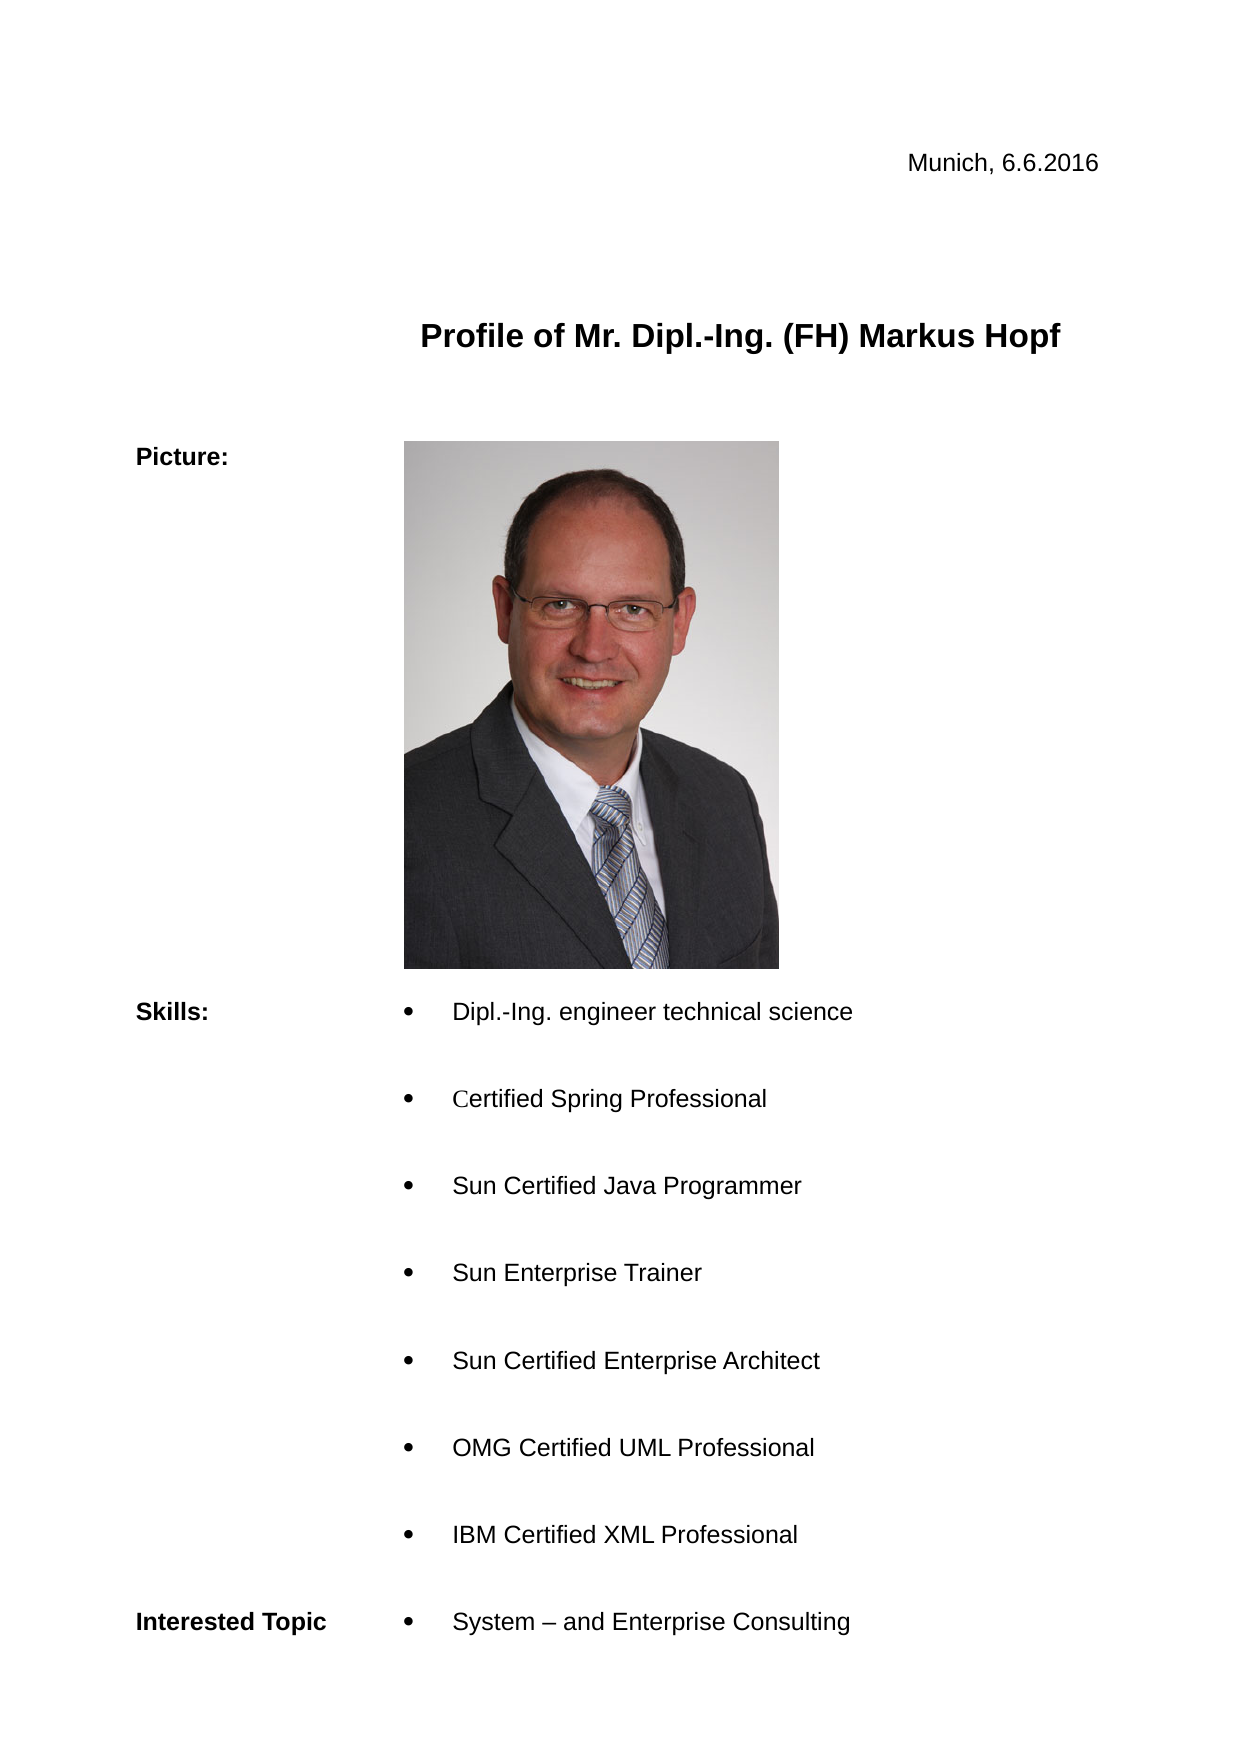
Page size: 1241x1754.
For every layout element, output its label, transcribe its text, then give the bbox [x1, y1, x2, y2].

table_cell  System – and Enterprise Consulting [404, 1607, 1209, 1636]
subtitle Profile of Mr. Dipl.-Ing. (FH) Markus Hopf [298, 316, 1104, 355]
table_cell  Dipl.-Ing. engineer technical science  Certified Spring Professional  Sun Certified Java Programmer  Sun Enterprise Trainer  Sun Certified Enterprise Architect  OMG Certified UML Professional  IBM Certified XML Professional [404, 997, 1209, 1607]
table_cell Skills: [136, 997, 404, 1607]
text Munich, 6.6.2016 [148, 148, 1116, 176]
table_header Picture: [136, 442, 404, 997]
table_cell Interested Topic [136, 1607, 404, 1636]
table_header [404, 442, 1209, 997]
